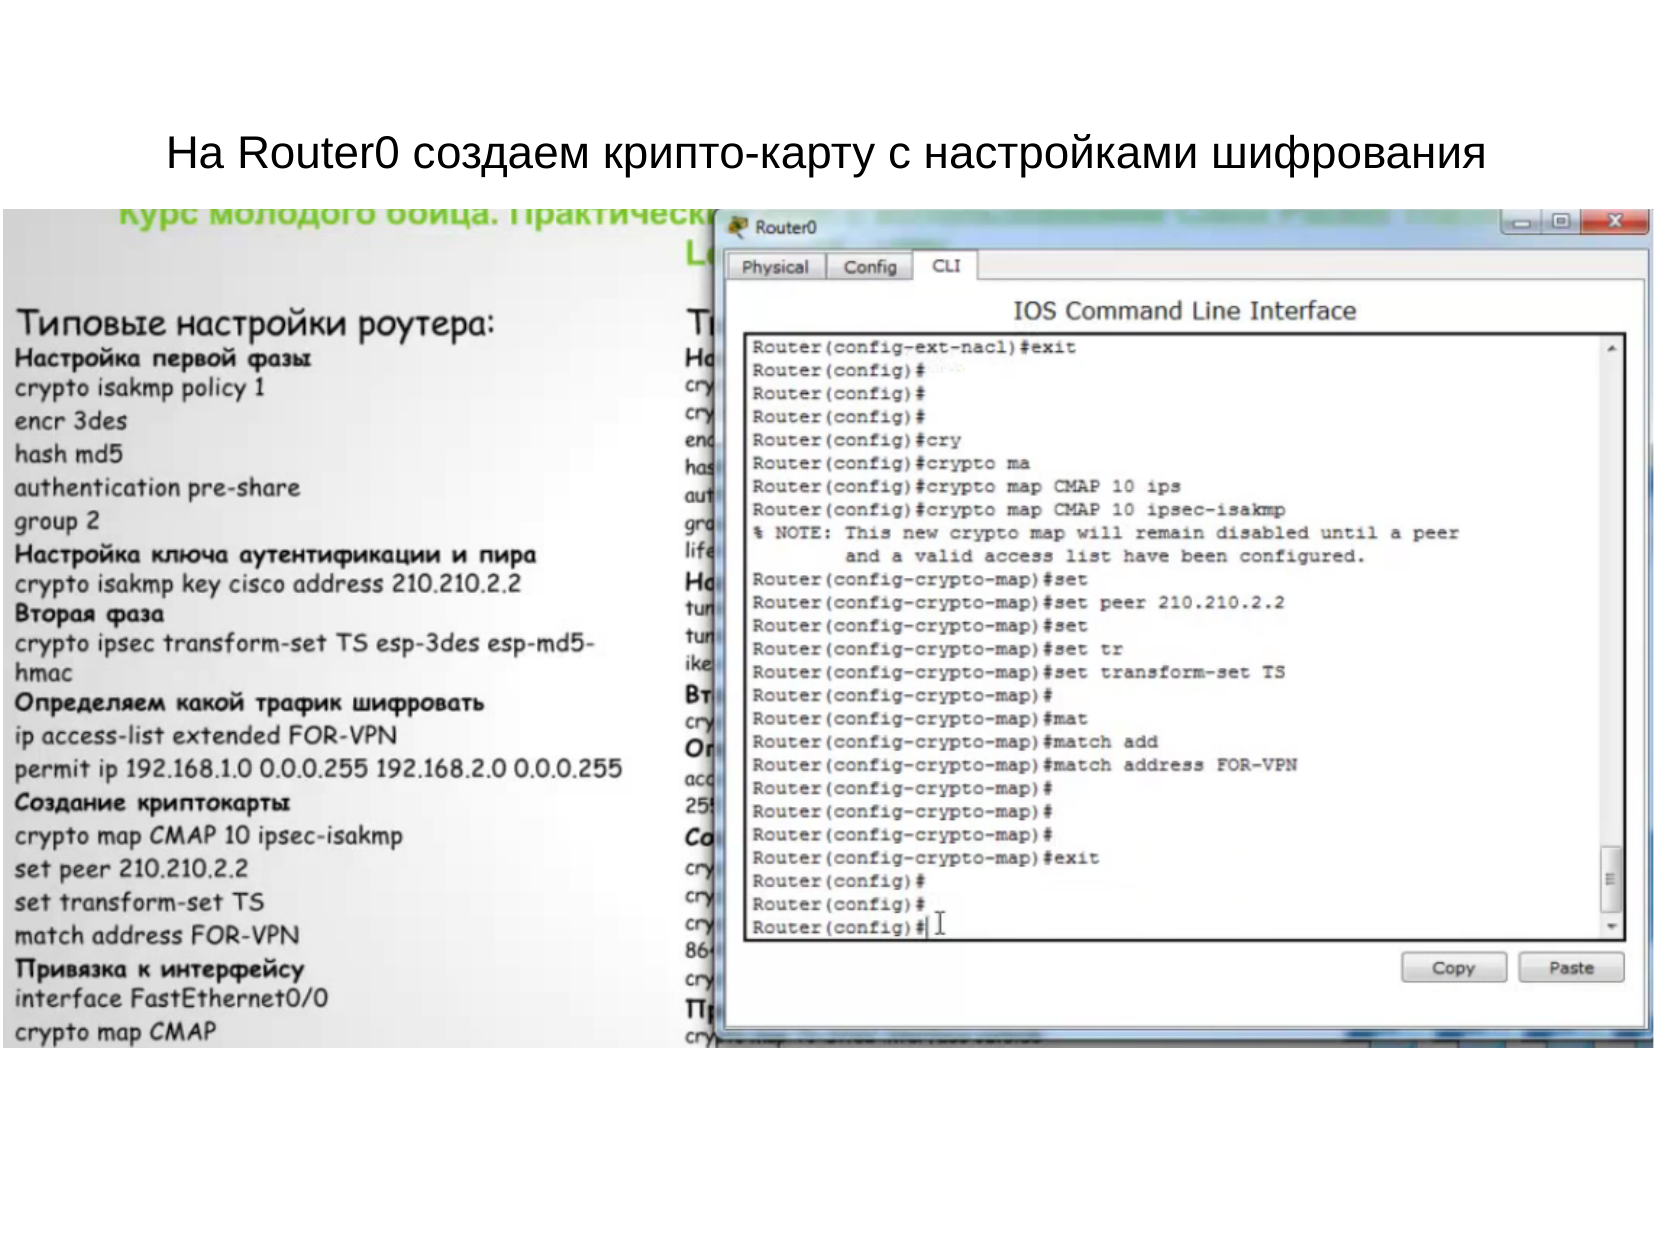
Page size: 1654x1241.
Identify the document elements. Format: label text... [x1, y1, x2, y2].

picture [3, 209, 1654, 1049]
title На Router0 создаем крипто-карту с настройками шифрования [82, 49, 1571, 209]
